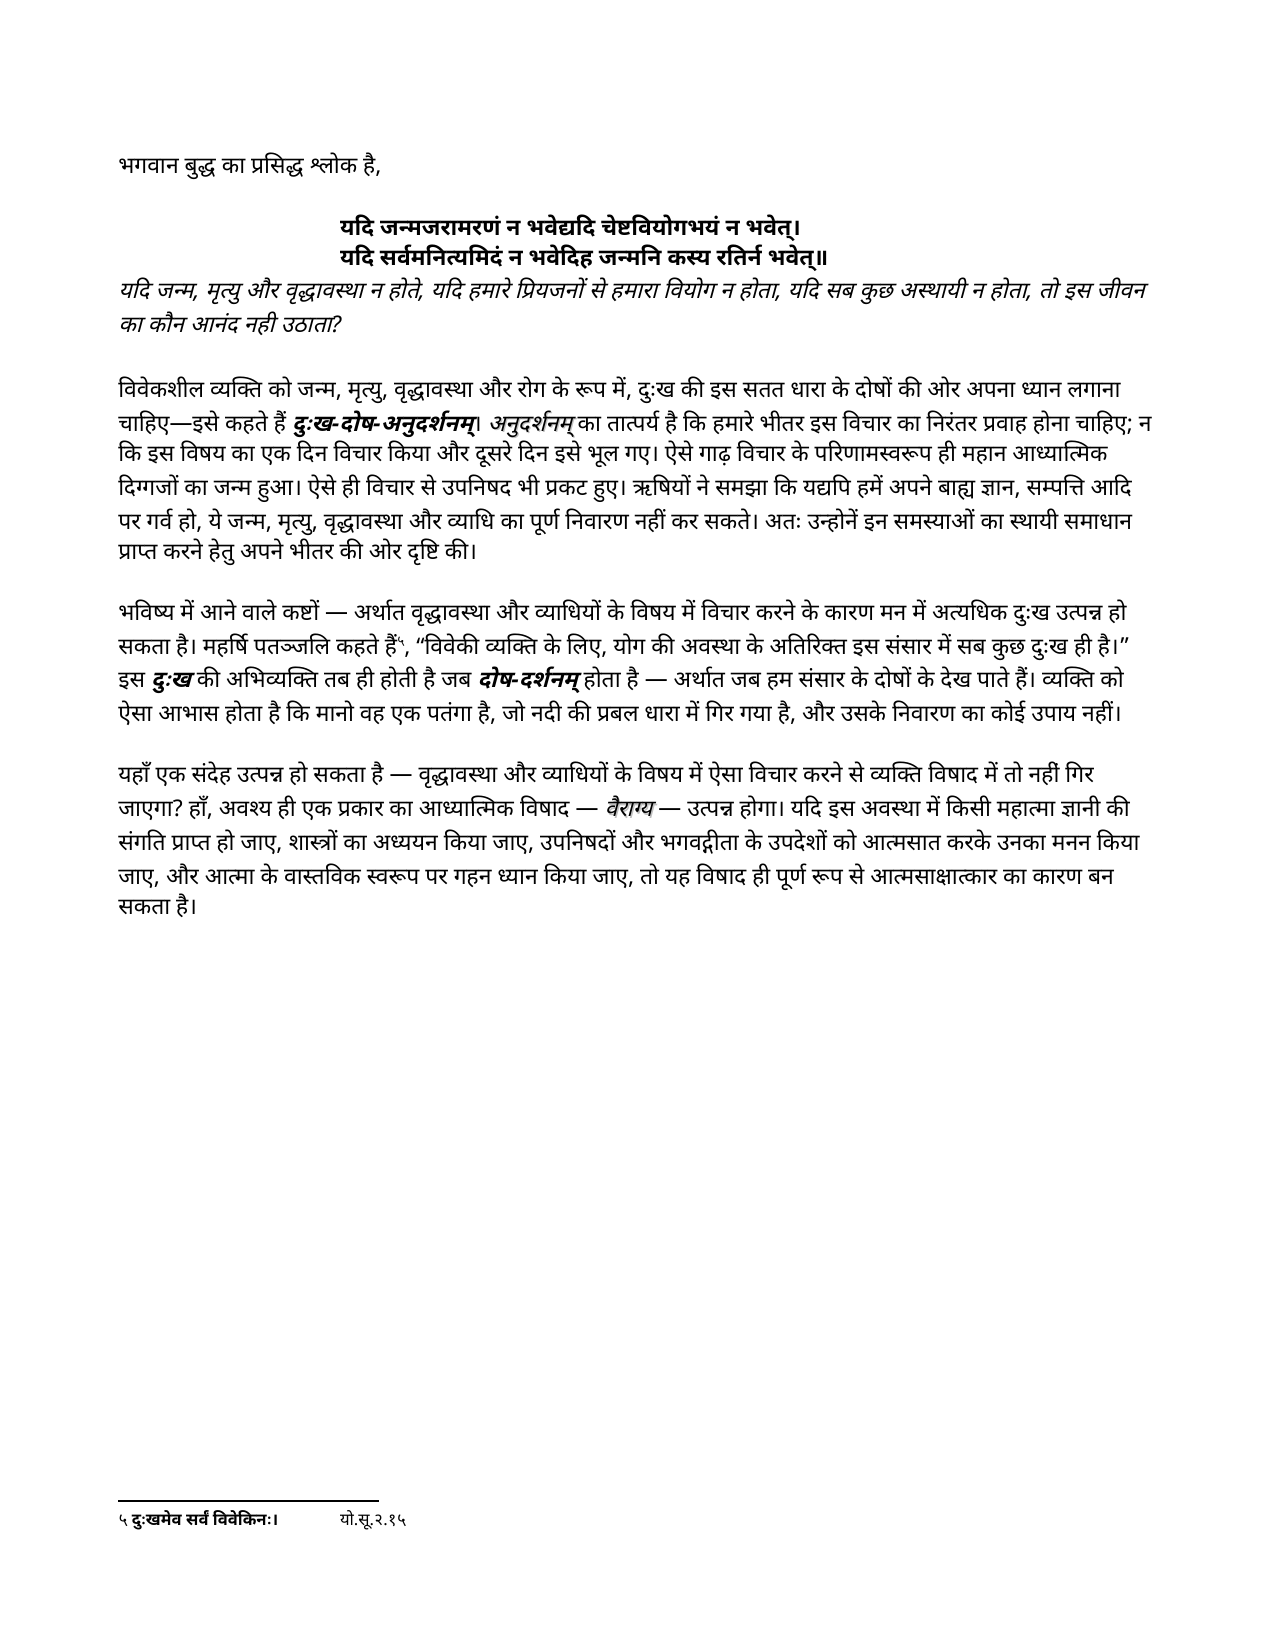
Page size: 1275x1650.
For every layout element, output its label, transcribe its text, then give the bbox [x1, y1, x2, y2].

text यदि सर्वमनित्यमिदं न भवेदिह जन्मनि कस्य रतिर्न भवेत्॥ [340, 244, 1157, 274]
text भविष्य में आने वाले कष्टों — अर्थात वृद्धावस्था और व्याधियों के विषय में विचार करने के कारण मन में अत्यधिक दुःख उत्पन्न हो सकता है। महर्षि पतञ्जलि कहते हैं, “विवेकी व्यक्ति के लिए, योग की अवस्था के अतिरिक्त इस संसार में सब कुछ दुःख ही है।” इस दुःख की अभिव्यक्ति तब ही होती है जब दोष-दर्शनम् होता है — अर्थात जब हम संसार के दोषों के देख पाते हैं। व्यक्ति को ऐसा आभास होता है कि मानो वह एक पतंगा है, जो नदी की प्रबल धारा में गिर गया है, और उसके निवारण का कोई उपाय नहीं। [118, 600, 1157, 731]
text यहाँ एक संदेह उत्पन्न हो सकता है — वृद्धावस्था और व्याधियों के विषय में ऐसा विचार करने से व्यक्ति विषाद में तो नहीं‌ गिर जाएगा? हाँ, अवश्य ही एक प्रकार का आध्यात्मिक विषाद — वैराग्य — उत्पन्न होगा। यदि इस अवस्था में किसी महात्मा ज्ञानी की संगति प्राप्त हो जाए, शास्त्रों का अध्ययन किया जाए, उपनिषदों और भगवद्गीता के उपदेशों को आत्मसात करके उनका मनन किया जाए, और आत्मा के वास्तविक स्वरूप पर गहन ध्यान किया जाए, तो यह विषाद ही पूर्ण रूप से आत्मसाक्षात्कार का कारण बन सकता है। [118, 762, 1157, 924]
text विवेकशील व्यक्ति को जन्म, मृत्यु, वृद्धावस्था और रोग के रूप में, दुःख की इस सतत धारा के दोषों की ओर अपना ध्यान लगाना चाहिए—इसे कहते हैं दुःख-दोष-अनुदर्शनम्। अनुदर्शनम् का तात्पर्य है कि हमारे भीतर इस विचार का निरंतर प्रवाह होना चाहिए; न कि इस विषय का एक दिन विचार किया और दूसरे दिन इसे भूल गए। ऐसे गाढ़ विचार के परिणामस्वरूप ही महान आध्यात्मिक दिग्गजों का जन्म हुआ। ऐसे ही विचार से उपनिषद भी प्रकट हुए। ऋषियों ने समझा कि यद्यपि हमें अपने बाह्य ज्ञान, सम्पत्ति आदि पर गर्व हो, ये जन्म, मृत्यु, वृद्धावस्था और व्याधि का पूर्ण निवारण नहीं कर सकते। अतः उन्होनें इन समस्याओं का स्थायी समाधान प्राप्त करने हेतु अपने भीतर की ओर दृष्टि की। [118, 373, 1157, 568]
text यदि जन्मजरामरणं न भवेद्यदि चेष्टवियोगभयं न भवेत्। [340, 214, 1157, 244]
text दुःखमेव सर्वं विवेकिनः। यो.सू.२.१५ [118, 1507, 1157, 1532]
text यदि जन्म, मृत्यु और वृद्धावस्था न होते, यदि हमारे प्रियजनों से हमारा वियोग न होता, यदि सब कुछ अस्थायी न होता, तो इस जीवन का कौन आनंद नही उठाता? [118, 274, 1157, 342]
text भगवान बुद्ध का प्रसिद्ध श्लोक है, [118, 149, 1157, 183]
